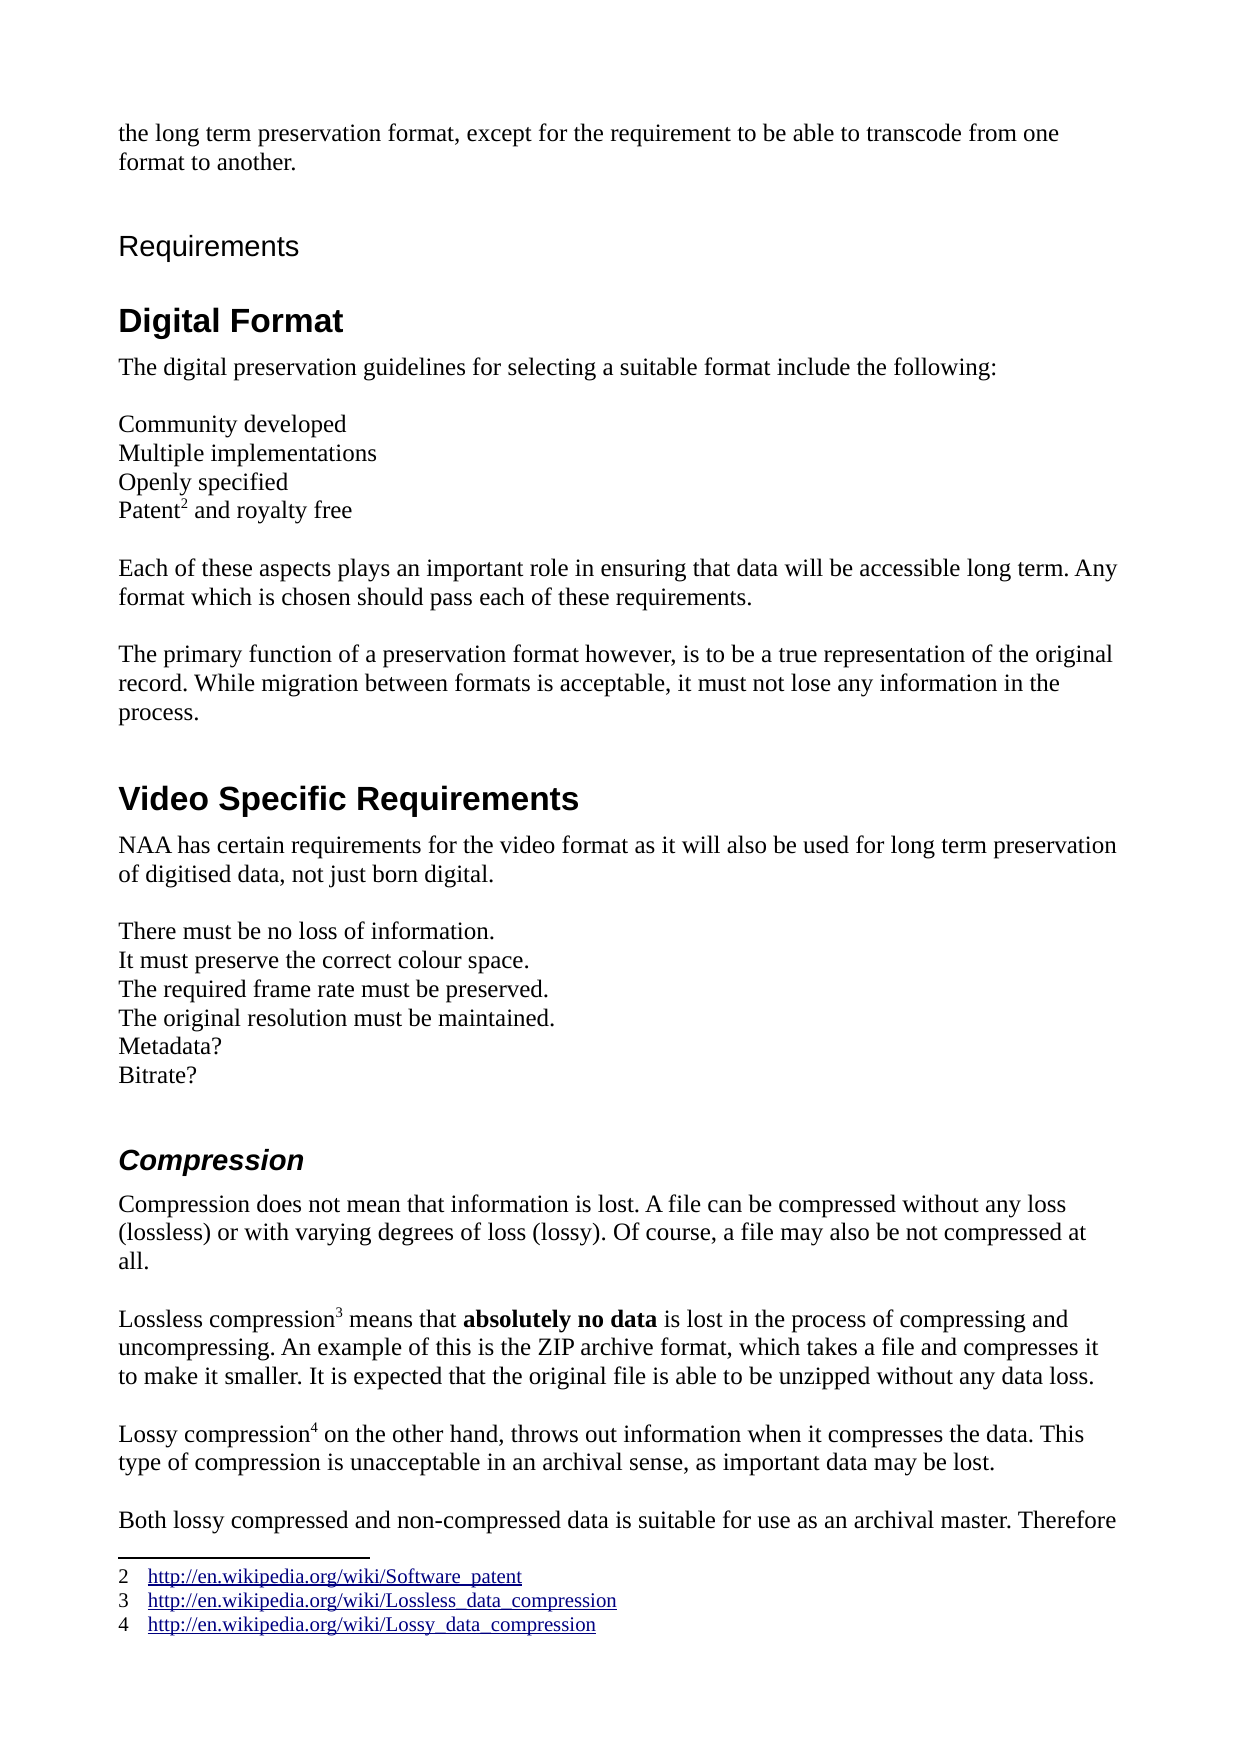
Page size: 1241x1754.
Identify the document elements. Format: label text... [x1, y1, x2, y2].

text There must be no loss of information. [118, 916, 1122, 945]
text Both lossy compressed and non-compressed data is suitable for use as an archival master. Therefore [118, 1505, 1122, 1534]
text It must preserve the correct colour space. [118, 945, 1122, 974]
text http://en.wikipedia.org/wiki/Software_patent [118, 1564, 1122, 1588]
text The required frame rate must be preserved. [118, 974, 1122, 1003]
text Compression does not mean that information is lost. A file can be compressed without any loss (lossless) or with varying degrees of loss (lossy). Of course, a file may also be not compressed at all. [118, 1189, 1122, 1275]
text http://en.wikipedia.org/wiki/Lossless_data_compression [118, 1588, 1122, 1612]
subtitle Video Specific Requirements [118, 779, 1122, 818]
text Metadata? [118, 1031, 1122, 1060]
text Each of these aspects plays an important role in ensuring that data will be accessible long term. Any format which is chosen should pass each of these requirements. [118, 553, 1122, 610]
text Patent and royalty free [118, 495, 1122, 524]
text the long term preservation format, except for the requirement to be able to transcode from one format to another. [118, 118, 1122, 176]
text NAA has certain requirements for the video format as it will also be used for long term preservation of digitised data, not just born digital. [118, 830, 1122, 888]
subtitle Compression [118, 1143, 1122, 1176]
text The original resolution must be maintained. [118, 1003, 1122, 1031]
text Bitrate? [118, 1060, 1122, 1089]
text Openly specified [118, 467, 1122, 495]
text The primary function of a preservation format however, is to be a true representation of the original record. While migration between formats is acceptable, it must not lose any information in the process. [118, 639, 1122, 725]
text http://en.wikipedia.org/wiki/Lossy_data_compression [118, 1612, 1122, 1636]
text Community developed [118, 409, 1122, 438]
text Lossless compression means that absolutely no data is lost in the process of compressing and uncompressing. An example of this is the ZIP archive format, which takes a file and compresses it to make it smaller. It is expected that the original file is able to be unzipped without any data loss. [118, 1304, 1122, 1390]
text Multiple implementations [118, 438, 1122, 467]
text Lossy compression on the other hand, throws out information when it compresses the data. This type of compression is unacceptable in an archival sense, as important data may be lost. [118, 1419, 1122, 1476]
subtitle Digital Format [118, 300, 1122, 339]
text The digital preservation guidelines for selecting a suitable format include the following: [118, 352, 1122, 380]
subtitle Requirements [118, 229, 1122, 263]
